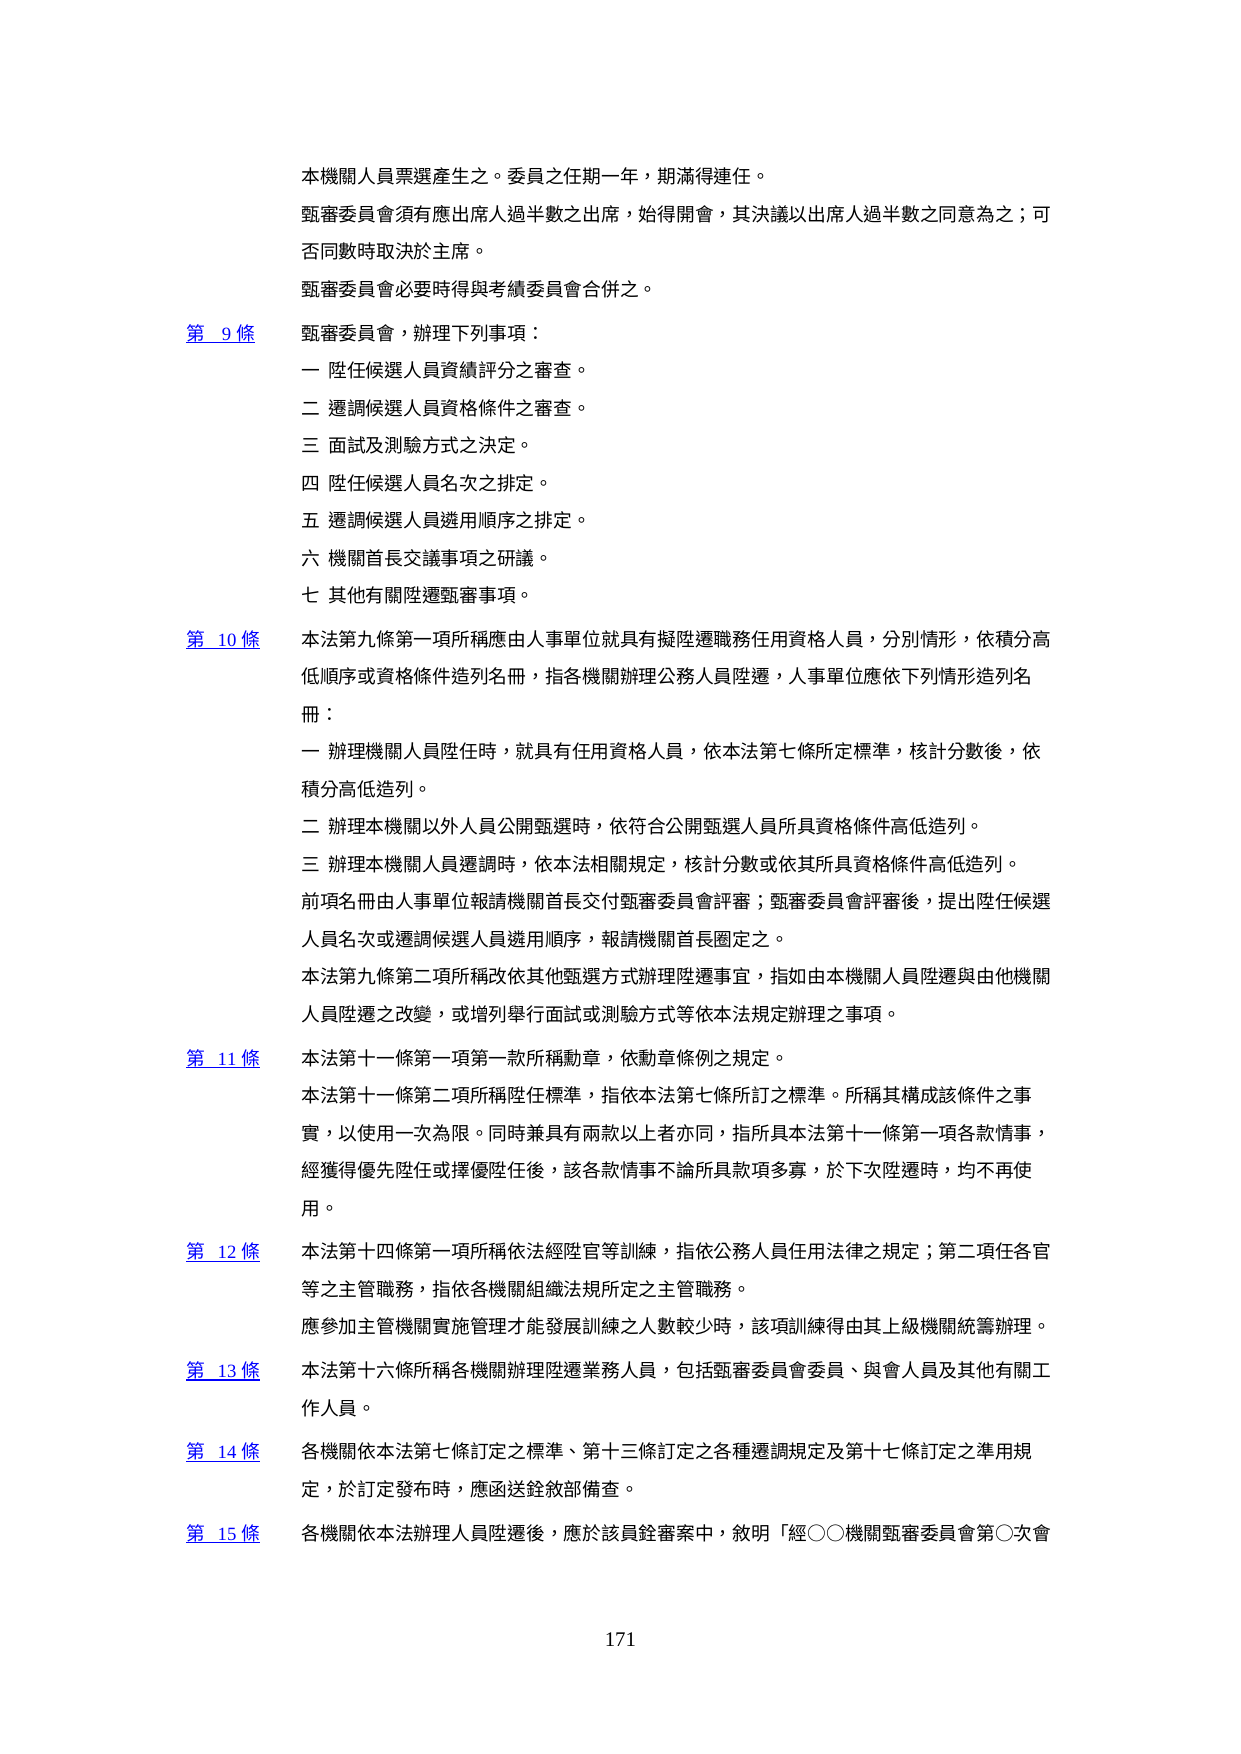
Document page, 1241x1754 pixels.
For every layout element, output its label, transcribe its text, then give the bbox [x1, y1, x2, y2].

table_cell 本法第十六條所稱各機關辦理陞遷業務人員，包括甄審委員會委員、與會人員及其他有關工作人員。 [298, 1341, 1057, 1423]
table_cell 甄審委員會，辦理下列事項： 一 陞任候選人員資績評分之審查。 二 遷調候選人員資格條件之審查。 三 面試及測驗方式之決定。 四 陞任候選人員名次之排定。 五 遷調候選人員遴用順序之排定。 六 機關首長交議事項之研議。 七 其他有關陞遷甄審事項。 [298, 304, 1057, 610]
table_cell 本法第九條第一項所稱應由人事單位就具有擬陞遷職務任用資格人員，分別情形，依積分高低順序或資格條件造列名冊，指各機關辦理公務人員陞遷，人事單位應依下列情形造列名冊： 一 辦理機關人員陞任時，就具有任用資格人員，依本法第七條所定標準，核計分數後，依積分高低造列。 二 辦理本機關以外人員公開甄選時，依符合公開甄選人員所具資格條件高低造列。 三 辦理本機關人員遷調時，依本法相關規定，核計分數或依其所具資格條件高低造列。 前項名冊由人事單位報請機關首長交付甄審委員會評審；甄審委員會評審後，提出陞任候選人員名次或遷調候選人員遴用順序，報請機關首長圈定之。 本法第九條第二項所稱改依其他甄選方式辦理陞遷事宜，指如由本機關人員陞遷與由他機關人員陞遷之改變，或增列舉行面試或測驗方式等依本法規定辦理之事項。 [298, 610, 1057, 1029]
table_cell 本機關人員票選產生之。委員之任期一年，期滿得連任。 甄審委員會須有應出席人過半數之出席，始得開會，其決議以出席人過半數之同意為之；可否同數時取決於主席。 甄審委員會必要時得與考績委員會合併之。 [298, 148, 1057, 304]
table_cell 各機關依本法辦理人員陞遷後，應於該員銓審案中，敘明「經○○機關甄審委員會第○次會 [298, 1504, 1057, 1548]
table_cell 第 11 條 [183, 1029, 298, 1223]
table_cell 第 15 條 [183, 1504, 298, 1548]
table_cell 第 14 條 [183, 1423, 298, 1504]
table_cell 第 9 條 [183, 304, 298, 610]
table_cell 各機關依本法第七條訂定之標準、第十三條訂定之各種遷調規定及第十七條訂定之準用規定，於訂定發布時，應函送銓敘部備查。 [298, 1423, 1057, 1504]
table_cell 本法第十四條第一項所稱依法經陞官等訓練，指依公務人員任用法律之規定；第二項任各官等之主管職務，指依各機關組織法規所定之主管職務。 應參加主管機關實施管理才能發展訓練之人數較少時，該項訓練得由其上級機關統籌辦理。 [298, 1223, 1057, 1341]
table_cell 第 13 條 [183, 1341, 298, 1423]
table_cell 第 12 條 [183, 1223, 298, 1341]
table_cell [183, 148, 298, 304]
table_cell 第 10 條 [183, 610, 298, 1029]
table_cell 本法第十一條第一項第一款所稱勳章，依勳章條例之規定。 本法第十一條第二項所稱陞任標準，指依本法第七條所訂之標準。所稱其構成該條件之事實，以使用一次為限。同時兼具有兩款以上者亦同，指所具本法第十一條第一項各款情事，經獲得優先陞任或擇優陞任後，該各款情事不論所具款項多寡，於下次陞遷時，均不再使用。 [298, 1029, 1057, 1223]
